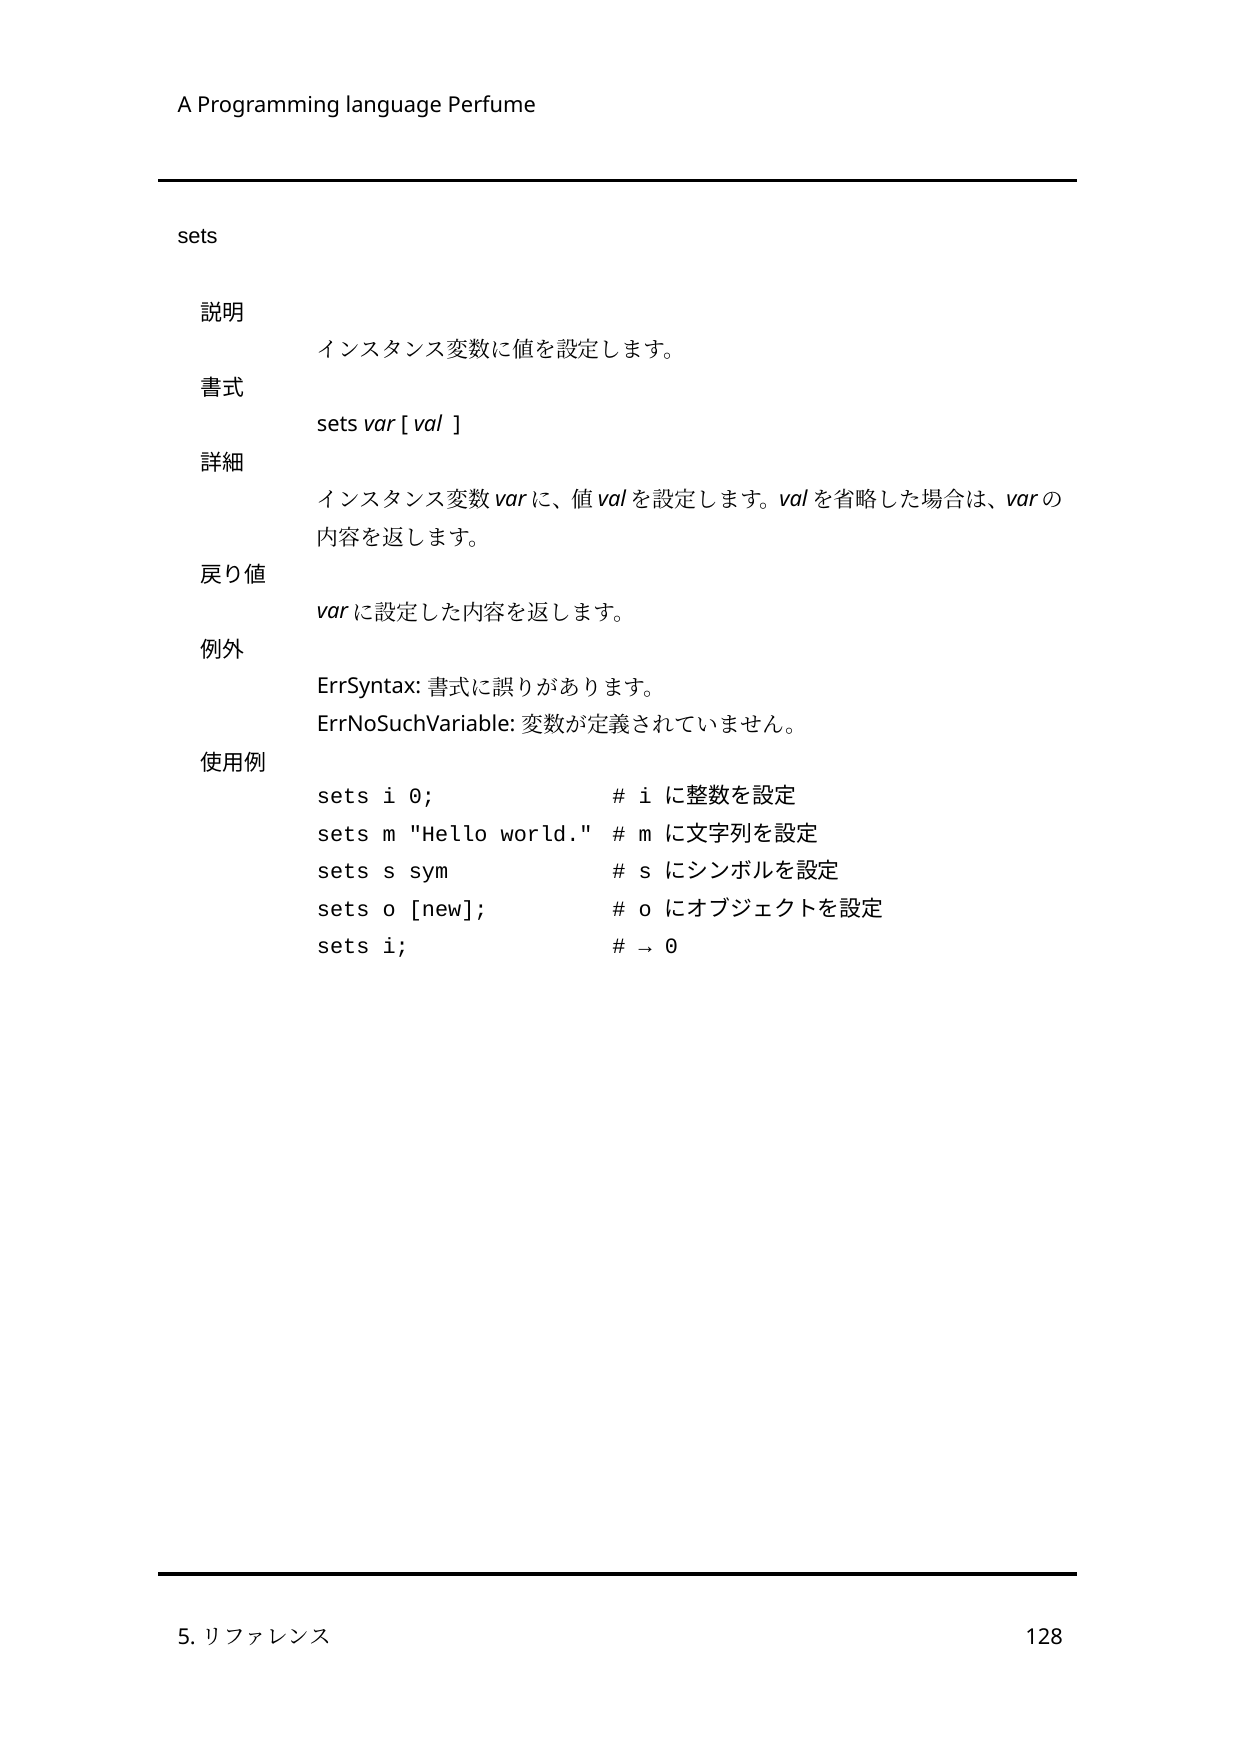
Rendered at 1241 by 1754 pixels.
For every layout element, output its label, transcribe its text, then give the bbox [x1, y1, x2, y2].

table_cell sets var [ val ] [317, 367, 1063, 442]
table_cell 詳細 [200, 442, 317, 554]
table_cell sets i 0; # i に整数を設定 sets m "Hello world." # m に文字列を設定 sets s sym # s にシンボルを設定 sets o [new]; # o にオブジェクトを設定 sets i; # → 0 [317, 742, 1063, 967]
table_cell 例外 [200, 629, 317, 742]
table_cell 戻り値 [200, 554, 317, 629]
table_cell 使用例 [200, 742, 317, 967]
table_cell 書式 [200, 367, 317, 442]
table_header インスタンス変数に値を設定します。 [317, 292, 1063, 367]
subtitle sets [177, 217, 1063, 254]
table_cell ErrSyntax: 書式に誤りがあります。 ErrNoSuchVariable: 変数が定義されていません。 [317, 629, 1063, 742]
table_header 説明 [200, 292, 317, 367]
table_cell インスタンス変数varに、値valを設定します。valを省略した場合は、varの内容を返します。 [317, 442, 1063, 554]
table_cell varに設定した内容を返します。 [317, 554, 1063, 629]
